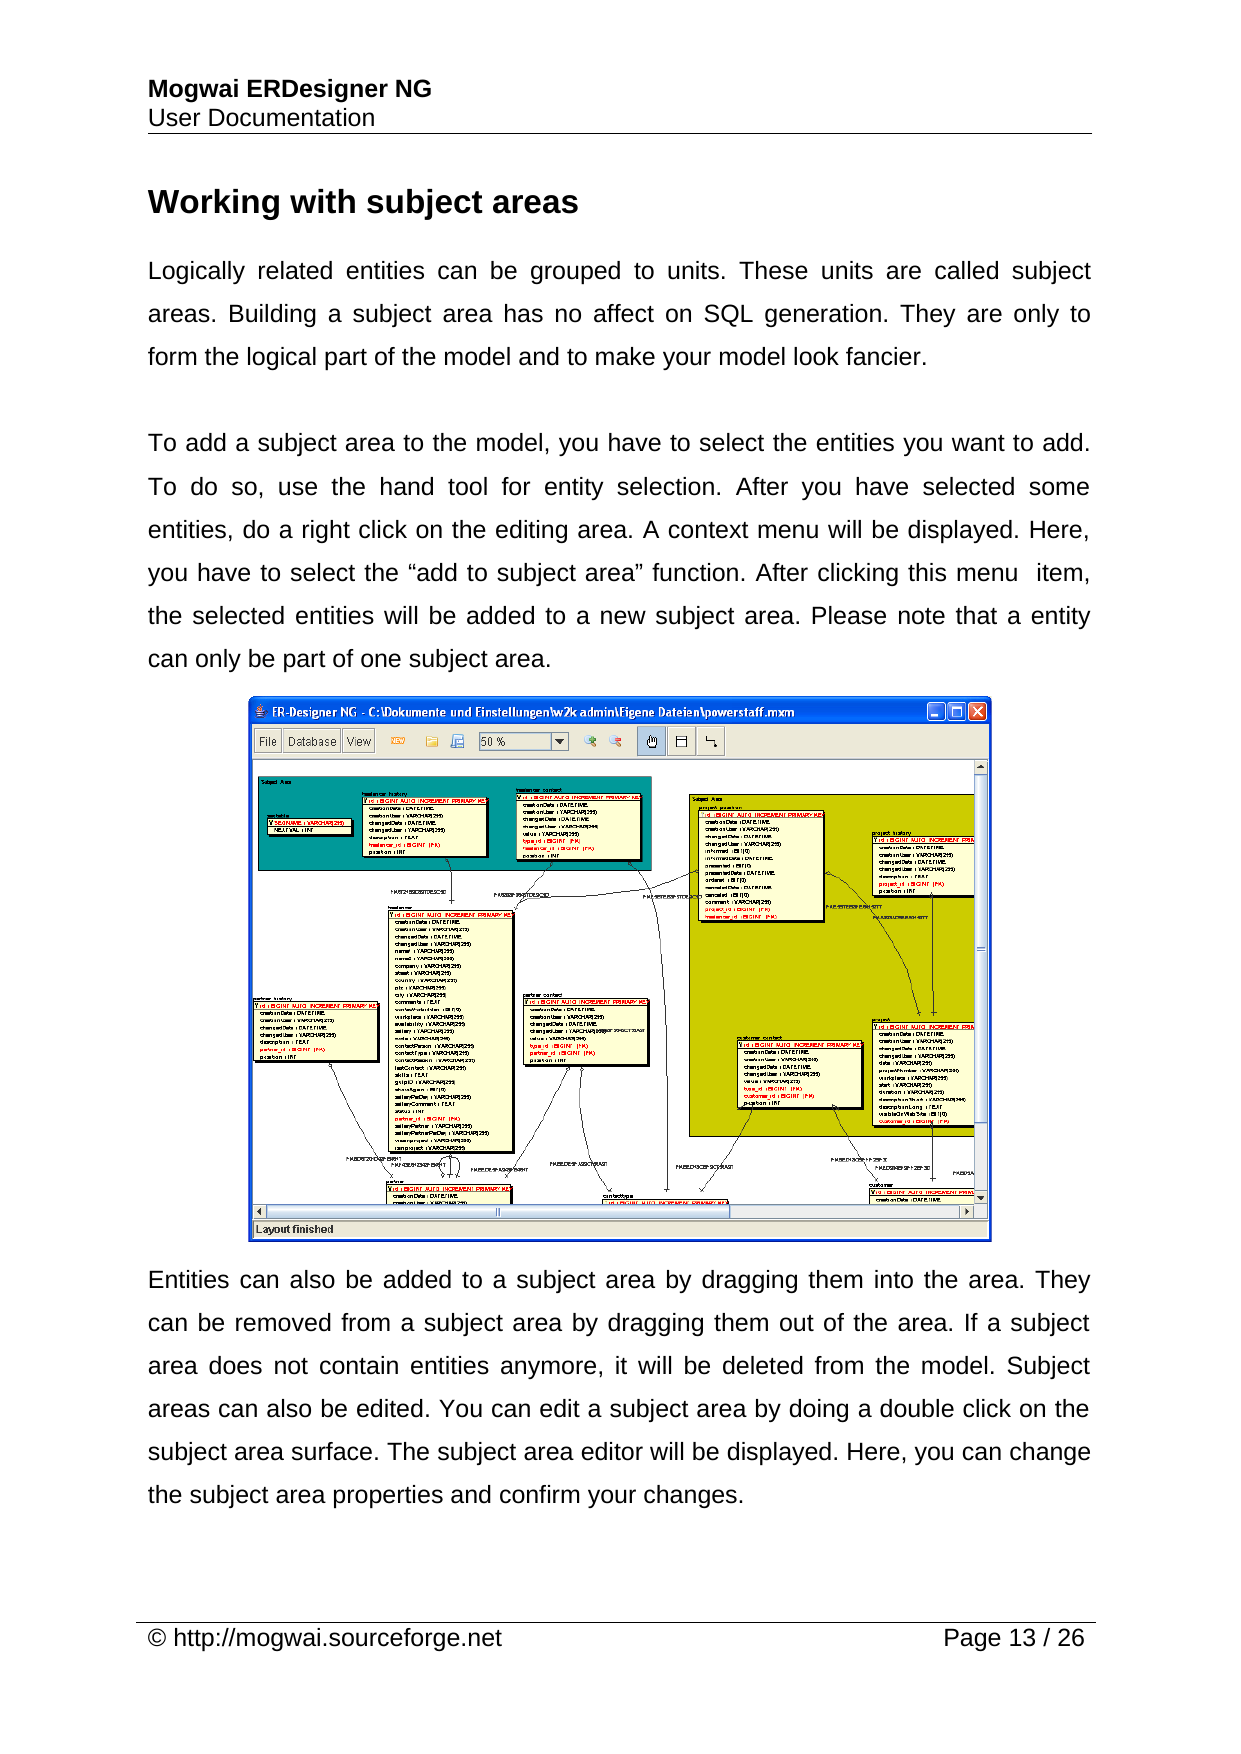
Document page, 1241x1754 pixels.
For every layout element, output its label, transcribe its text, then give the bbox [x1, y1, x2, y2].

text To add a subject area to the model, you have to select the entities you want to add. To do so, use the hand tool for entity selection. After you have selected some entities, do a right click on the editing area. A context menu will be displayed. Here, you have to select the “add to subject area” function. After clicking this menu item, the selected entities will be added to a new subject area. Please note that a entity can only be part of one subject area. [148, 428, 1092, 673]
text Entities can also be added to a subject area by dragging them into the area. They can be removed from a subject area by dragging them out of the area. If a subject area does not contain entities anymore, it will be deleted from the model. Subject areas can also be edited. You can edit a subject area by doing a double click on the subject area surface. The subject area editor will be displayed. Here, you can change the subject area properties and confirm your changes. [148, 1265, 1092, 1509]
text Logically related entities can be grouped to units. These units are called subject areas. Building a subject area has no affect on SQL generation. They are only to form the logical part of the model and to make your model look fancier. [148, 256, 1092, 371]
picture [248, 696, 992, 1242]
subtitle Working with subject areas [148, 182, 1092, 221]
